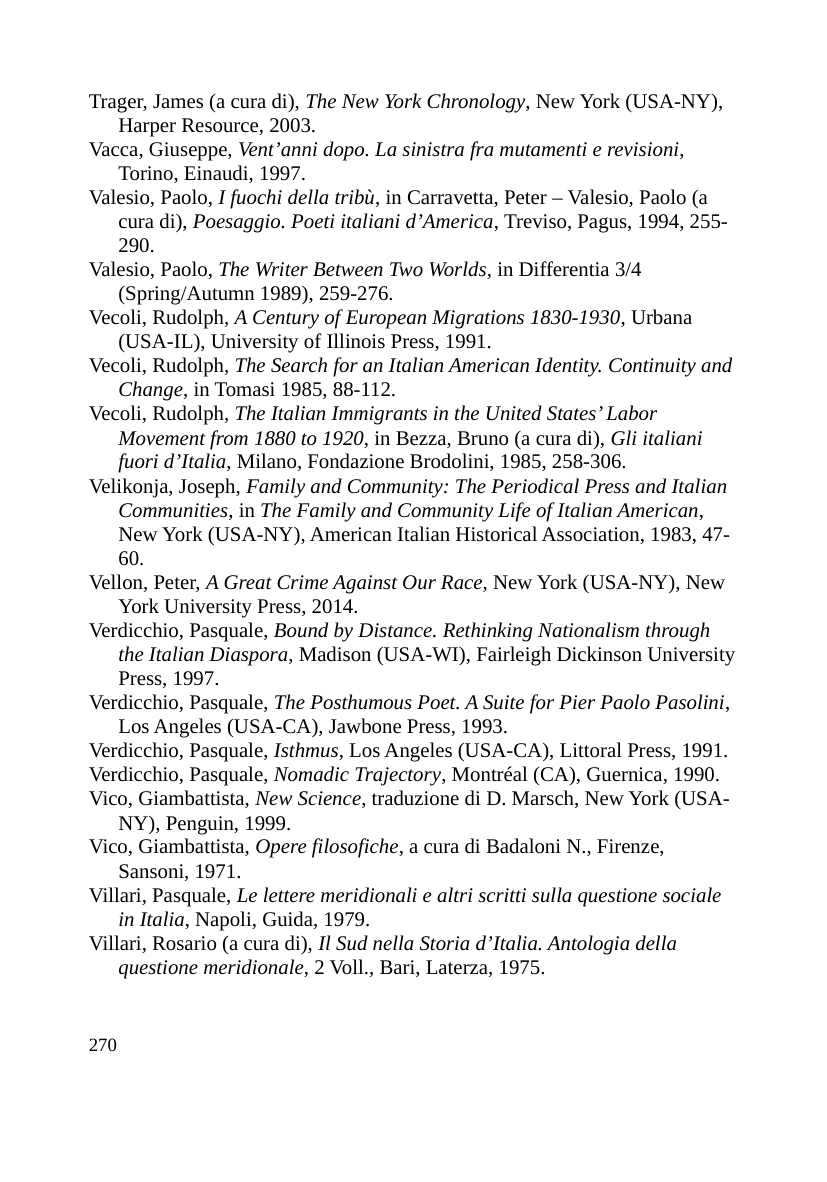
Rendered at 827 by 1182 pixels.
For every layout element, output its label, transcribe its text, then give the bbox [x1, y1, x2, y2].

text Vecoli, Rudolph, A Century of European Migrations 1830-1930, Urbana (USA-IL), University of Illinois Press, 1991. [88, 305, 738, 353]
text Verdicchio, Pasquale, The Posthumous Poet. A Suite for Pier Paolo Pasolini, Los Angeles (USA-CA), Jawbone Press, 1993. [88, 690, 738, 738]
text Vacca, Giuseppe, Vent’anni dopo. La sinistra fra mutamenti e revisioni, Torino, Einaudi, 1997. [88, 137, 738, 185]
text Valesio, Paolo, I fuochi della tribù, in Carravetta, Peter – Valesio, Paolo (a cura di), Poesaggio. Poeti italiani d’America, Treviso, Pagus, 1994, 255-290. [88, 185, 738, 257]
text Valesio, Paolo, The Writer Between Two Worlds, in Differentia 3/4 (Spring/Autumn 1989), 259-276. [88, 257, 738, 305]
text Vico, Giambattista, Opere filosofiche, a cura di Badaloni N., Firenze, Sansoni, 1971. [88, 834, 738, 883]
text Vecoli, Rudolph, The Search for an Italian American Identity. Continuity and Change, in Tomasi 1985, 88-112. [88, 353, 738, 401]
text Vecoli, Rudolph, The Italian Immigrants in the United States’ Labor Movement from 1880 to 1920, in Bezza, Bruno (a cura di), Gli italiani fuori d’Italia, Milano, Fondazione Brodolini, 1985, 258-306. [88, 401, 738, 473]
text Velikonja, Joseph, Family and Community: The Periodical Press and Italian Communities, in The Family and Community Life of Italian American, New York (USA-NY), American Italian Historical Association, 1983, 47-60. [88, 473, 738, 570]
text Trager, James (a cura di), The New York Chronology, New York (USA-NY), Harper Resource, 2003. [88, 88, 738, 137]
text Vellon, Peter, A Great Crime Against Our Race, New York (USA-NY), New York University Press, 2014. [88, 570, 738, 618]
text Vico, Giambattista, New Science, traduzione di D. Marsch, New York (USA-NY), Penguin, 1999. [88, 786, 738, 834]
text Villari, Rosario (a cura di), Il Sud nella Storia d’Italia. Antologia della questione meridionale, 2 Voll., Bari, Laterza, 1975. [88, 931, 738, 979]
text Villari, Pasquale, Le lettere meridionali e altri scritti sulla questione sociale in Italia, Napoli, Guida, 1979. [88, 883, 738, 931]
text Verdicchio, Pasquale, Nomadic Trajectory, Montréal (CA), Guernica, 1990. [88, 762, 738, 786]
text Verdicchio, Pasquale, Bound by Distance. Rethinking Nationalism through the Italian Diaspora, Madison (USA-WI), Fairleigh Dickinson University Press, 1997. [88, 618, 738, 690]
text Verdicchio, Pasquale, Isthmus, Los Angeles (USA-CA), Littoral Press, 1991. [88, 738, 738, 762]
